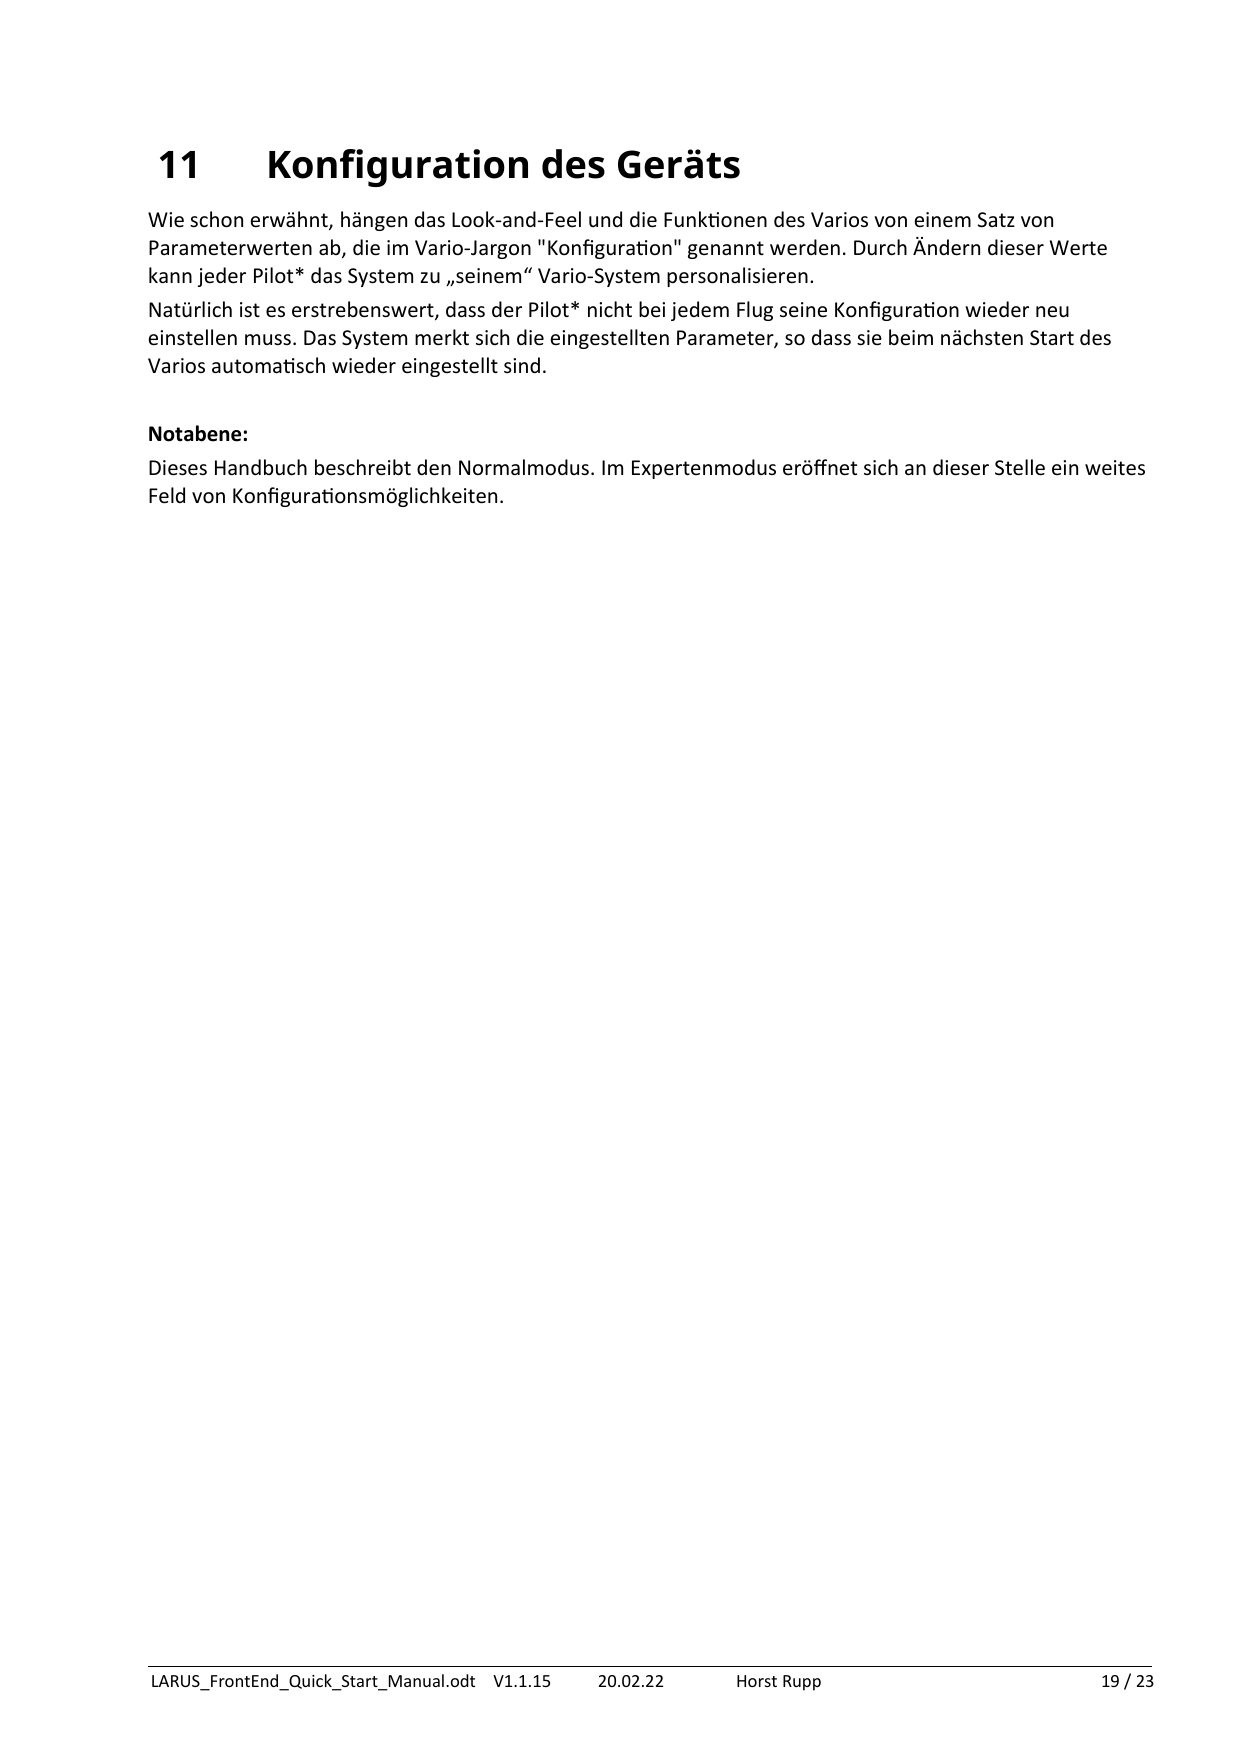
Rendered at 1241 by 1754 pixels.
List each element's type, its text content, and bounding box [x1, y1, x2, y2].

subtitle Konfiguration des Geräts [148, 138, 1128, 190]
text Natürlich ist es erstrebenswert, dass der Pilot* nicht bei jedem Flug seine Konfiguration wieder neu einstellen muss. Das System merkt sich die eingestellten Parameter, so dass sie beim nächsten Start des Varios automatisch wieder eingestellt sind. [148, 295, 1152, 379]
text Wie schon erwähnt, hängen das Look-and-Feel und die Funktionen des Varios von einem Satz von Parameterwerten ab, die im Vario-Jargon "Konfiguration" genannt werden. Durch Ändern dieser Werte kann jeder Pilot* das System zu „seinem“ Vario-System personalisieren. [148, 205, 1152, 289]
text Dieses Handbuch beschreibt den Normalmodus. Im Expertenmodus eröffnet sich an dieser Stelle ein weites Feld von Konfigurationsmöglichkeiten. [148, 453, 1152, 509]
text Notabene: [148, 419, 1152, 447]
